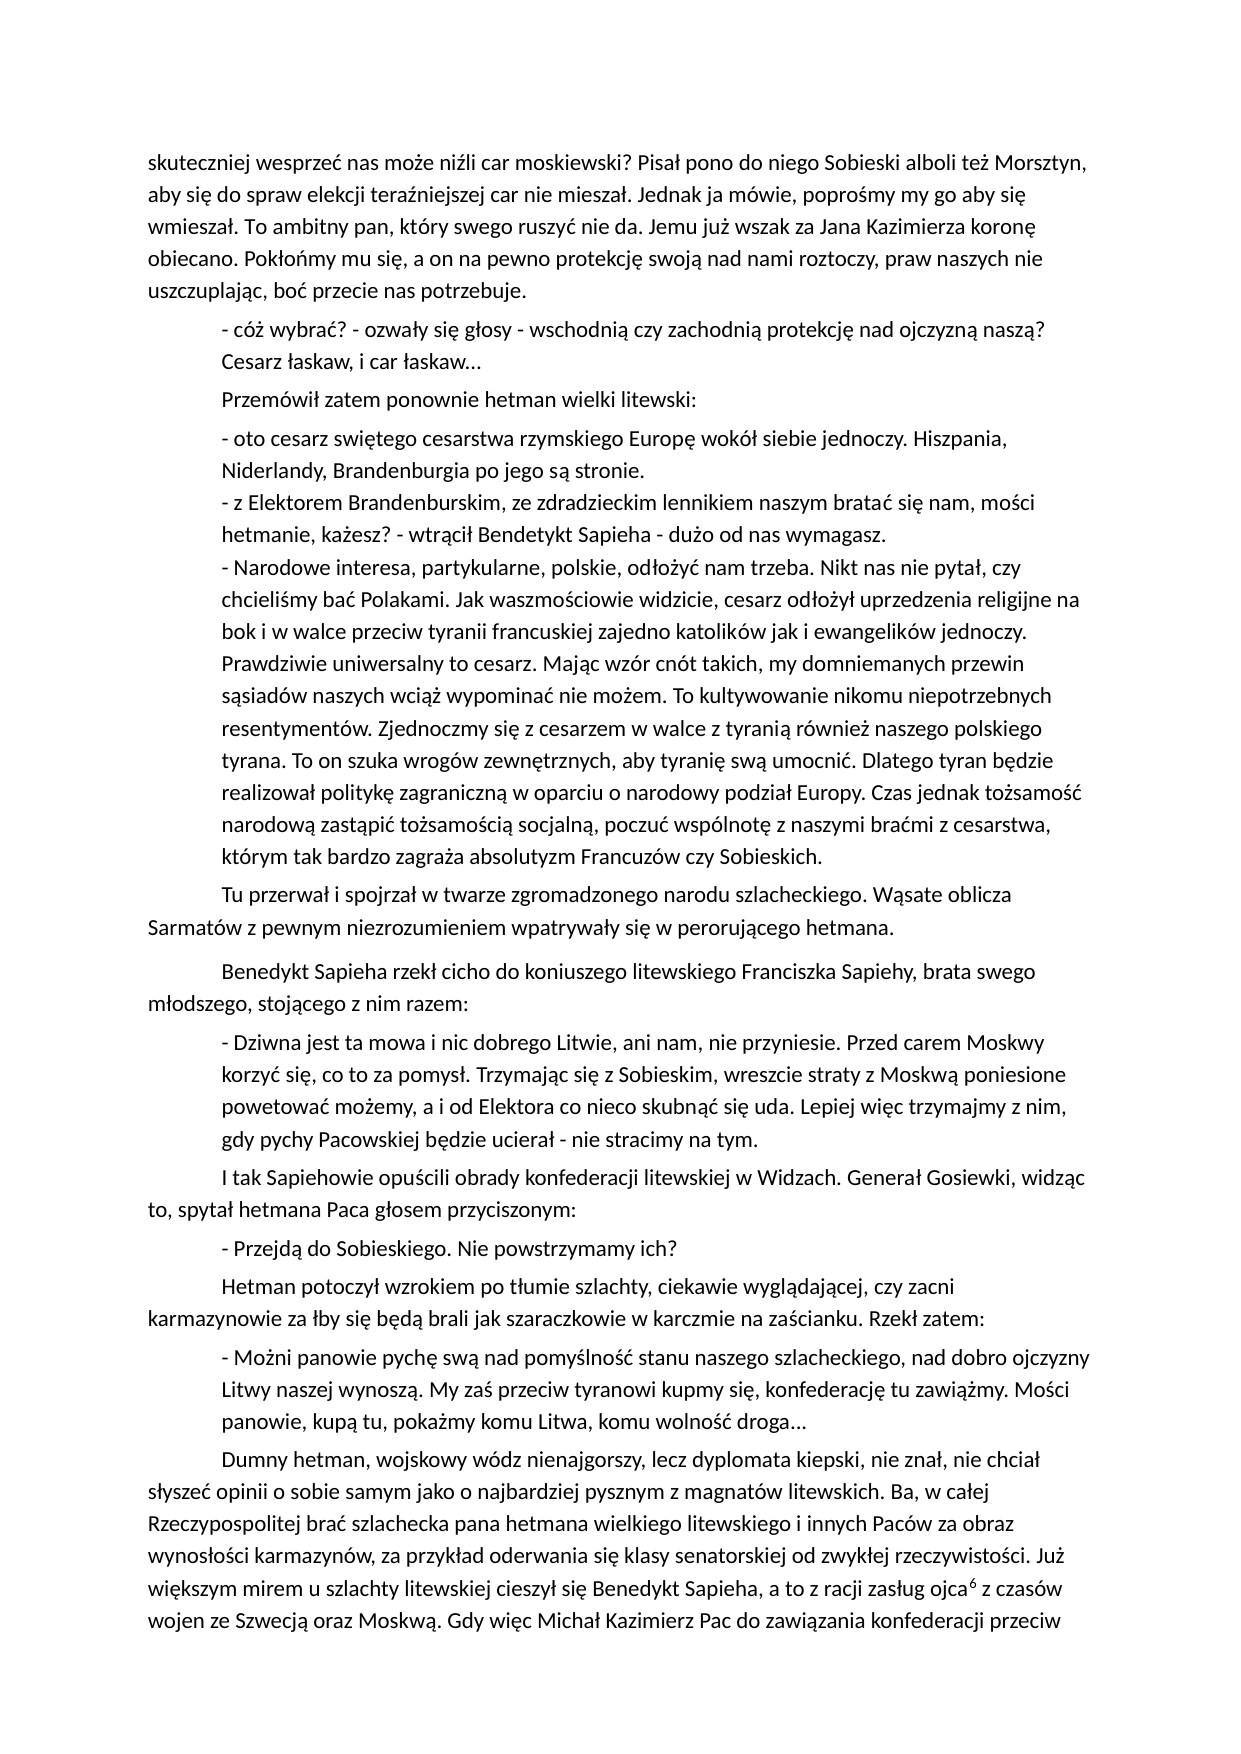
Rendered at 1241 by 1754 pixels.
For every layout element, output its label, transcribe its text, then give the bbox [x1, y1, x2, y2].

text - Narodowe interesa, partykularne, polskie, odłożyć nam trzeba. Nikt nas nie pytał, czy chcieliśmy bać Polakami. Jak waszmościowie widzicie, cesarz odłożył uprzedzenia religijne na bok i w walce przeciw tyranii francuskiej zajedno katolików jak i ewangelików jednoczy. Prawdziwie uniwersalny to cesarz. Mając wzór cnót takich, my domniemanych przewin sąsiadów naszych wciąż wypominać nie możem. To kultywowanie nikomu niepotrzebnych resentymentów. Zjednoczmy się z cesarzem w walce z tyranią również naszego polskiego tyrana. To on szuka wrogów zewnętrznych, aby tyranię swą umocnić. Dlatego tyran będzie realizował politykę zagraniczną w oparciu o narodowy podział Europy. Czas jednak tożsamość narodową zastąpić tożsamością socjalną, poczuć wspólnotę z naszymi braćmi z cesarstwa, którym tak bardzo zagraża absolutyzm Francuzów czy Sobieskich. [221, 553, 1093, 870]
text - Możni panowie pychę swą nad pomyślność stanu naszego szlacheckiego, nad dobro ojczyzny Litwy naszej wynoszą. My zaś przeciw tyranowi kupmy się, konfederację tu zawiążmy. Mości panowie, kupą tu, pokażmy komu Litwa, komu wolność droga... [221, 1343, 1093, 1435]
text Tu przerwał i spojrzał w twarze zgromadzonego narodu szlacheckiego. Wąsate oblicza Sarmatów z pewnym niezrozumieniem wpatrywały się w perorującego hetmana. [148, 881, 1093, 941]
text - Dziwna jest ta mowa i nic dobrego Litwie, ani nam, nie przyniesie. Przed carem Moskwy korzyć się, co to za pomysł. Trzymając się z Sobieskim, wreszcie straty z Moskwą poniesione powetować możemy, a i od Elektora co nieco skubnąć się uda. Lepiej więc trzymajmy z nim, gdy pychy Pacowskiej będzie ucierał - nie stracimy na tym. [221, 1028, 1093, 1153]
text skuteczniej wesprzeć nas może niźli car moskiewski? Pisał pono do niego Sobieski alboli też Morsztyn, aby się do spraw elekcji teraźniejszej car nie mieszał. Jednak ja mówie, poprośmy my go aby się wmieszał. To ambitny pan, który swego ruszyć nie da. Jemu już wszak za Jana Kazimierza koronę obiecano. Pokłońmy mu się, a on na pewno protekcję swoją nad nami roztoczy, praw naszych nie uszczuplając, boć przecie nas potrzebuje. [148, 148, 1093, 304]
text Benedykt Sapieha rzekł cicho do koniuszego litewskiego Franciszka Sapiehy, brata swego młodszego, stojącego z nim razem: [148, 957, 1093, 1017]
text I tak Sapiehowie opuścili obrady konfederacji litewskiej w Widzach. Generał Gosiewki, widząc to, spytał hetmana Paca głosem przyciszonym: [148, 1163, 1093, 1223]
text - oto cesarz swiętego cesarstwa rzymskiego Europę wokół siebie jednoczy. Hiszpania, Niderlandy, Brandenburgia po jego są stronie. [221, 424, 1093, 484]
text - z Elektorem Brandenburskim, ze zdradzieckim lennikiem naszym bratać się nam, mości hetmanie, każesz? - wtrącił Bendetykt Sapieha - dużo od nas wymagasz. [221, 488, 1093, 548]
text - cóż wybrać? - ozwały się głosy - wschodnią czy zachodnią protekcję nad ojczyzną naszą? Cesarz łaskaw, i car łaskaw... [221, 315, 1093, 375]
text Hetman potoczył wzrokiem po tłumie szlachty, ciekawie wyglądającej, czy zacni karmazynowie za łby się będą brali jak szaraczkowie w karczmie na zaścianku. Rzekł zatem: [148, 1272, 1093, 1332]
text Dumny hetman, wojskowy wódz nienajgorszy, lecz dyplomata kiepski, nie znał, nie chciał słyszeć opinii o sobie samym jako o najbardziej pysznym z magnatów litewskich. Ba, w całej Rzeczypospolitej brać szlachecka pana hetmana wielkiego litewskiego i innych Paców za obraz wynosłości karmazynów, za przykład oderwania się klasy senatorskiej od zwykłej rzeczywistości. Już większym mirem u szlachty litewskiej cieszył się Benedykt Sapieha, a to z racji zasług ojca z czasów wojen ze Szwecją oraz Moskwą. Gdy więc Michał Kazimierz Pac do zawiązania konfederacji przeciw [148, 1445, 1093, 1634]
text Przemówił zatem ponownie hetman wielki litewski: [148, 385, 1093, 413]
text - Przejdą do Sobieskiego. Nie powstrzymamy ich? [221, 1234, 1093, 1262]
